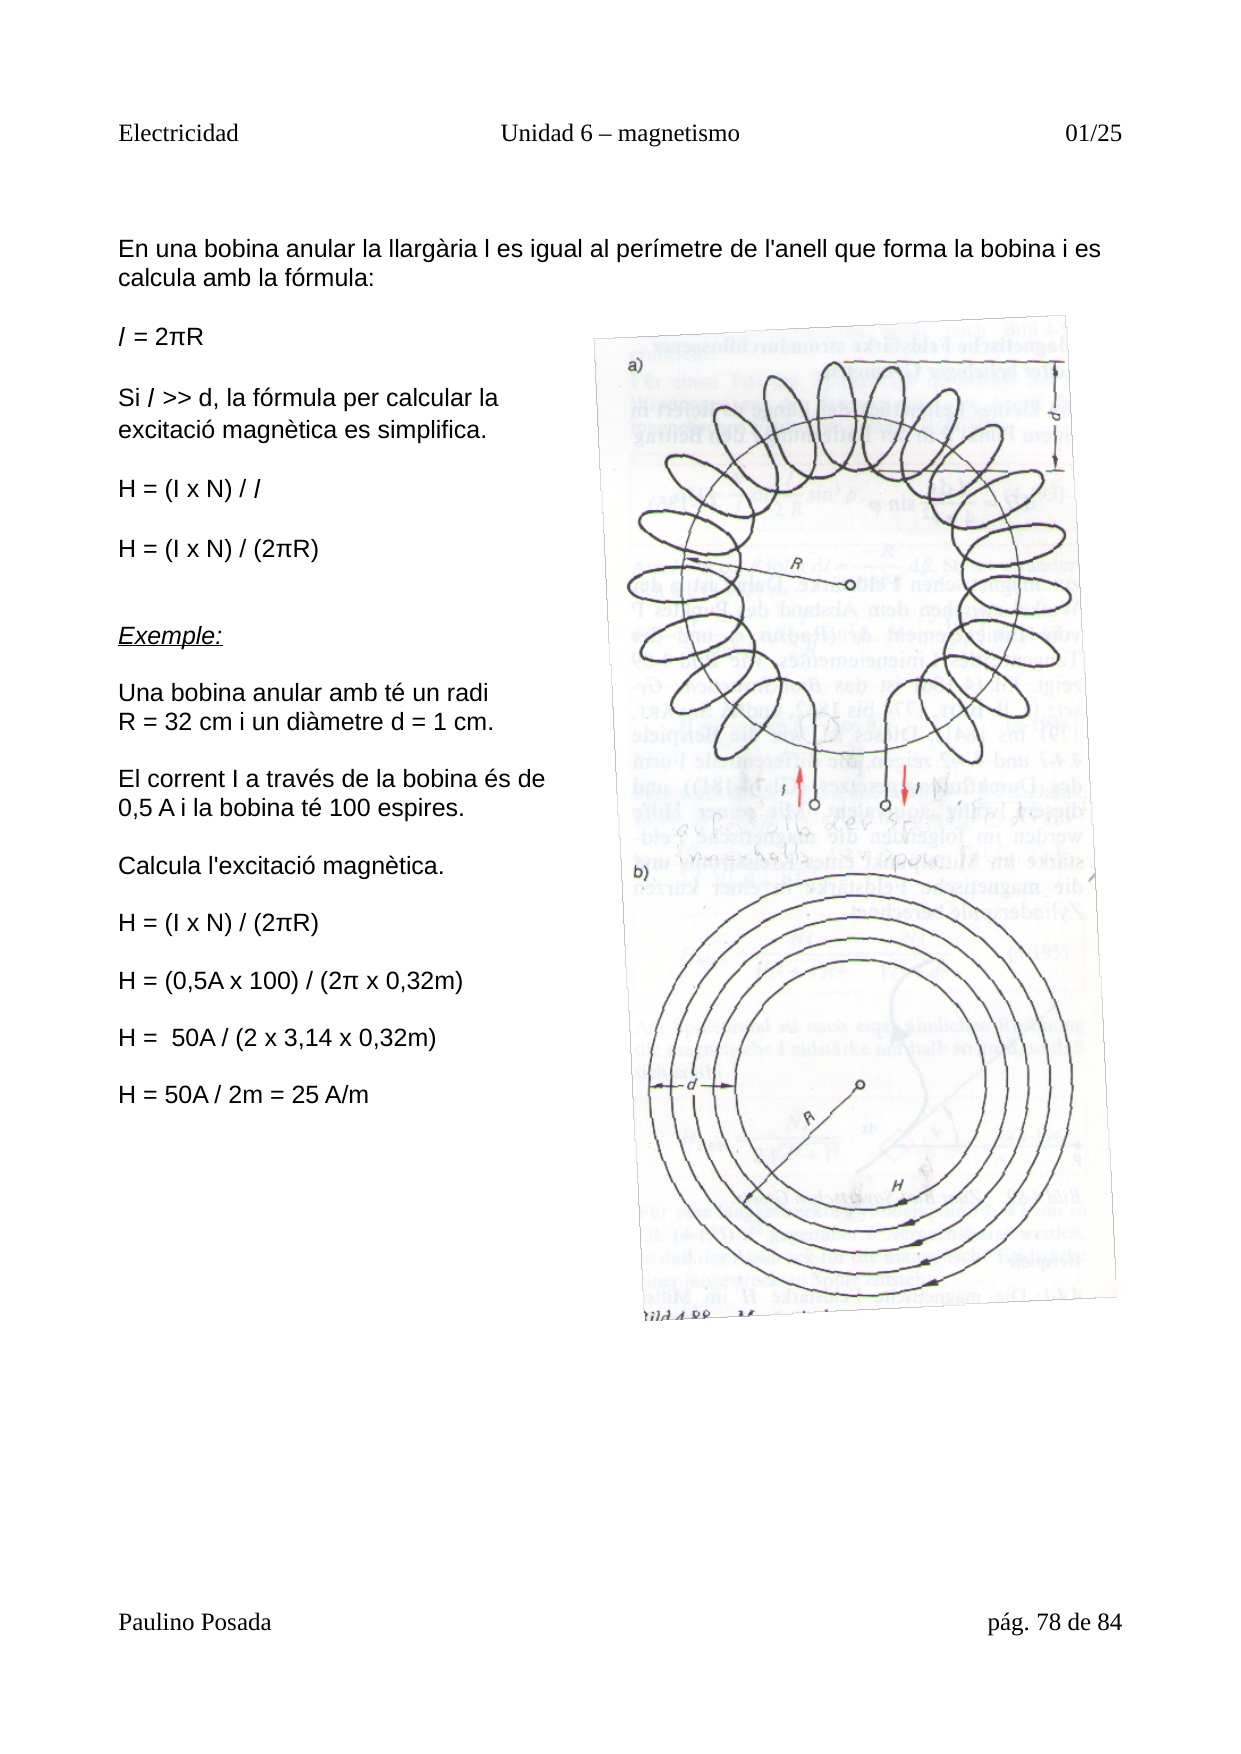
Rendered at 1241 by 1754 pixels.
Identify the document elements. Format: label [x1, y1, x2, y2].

picture [593, 314, 1117, 1321]
